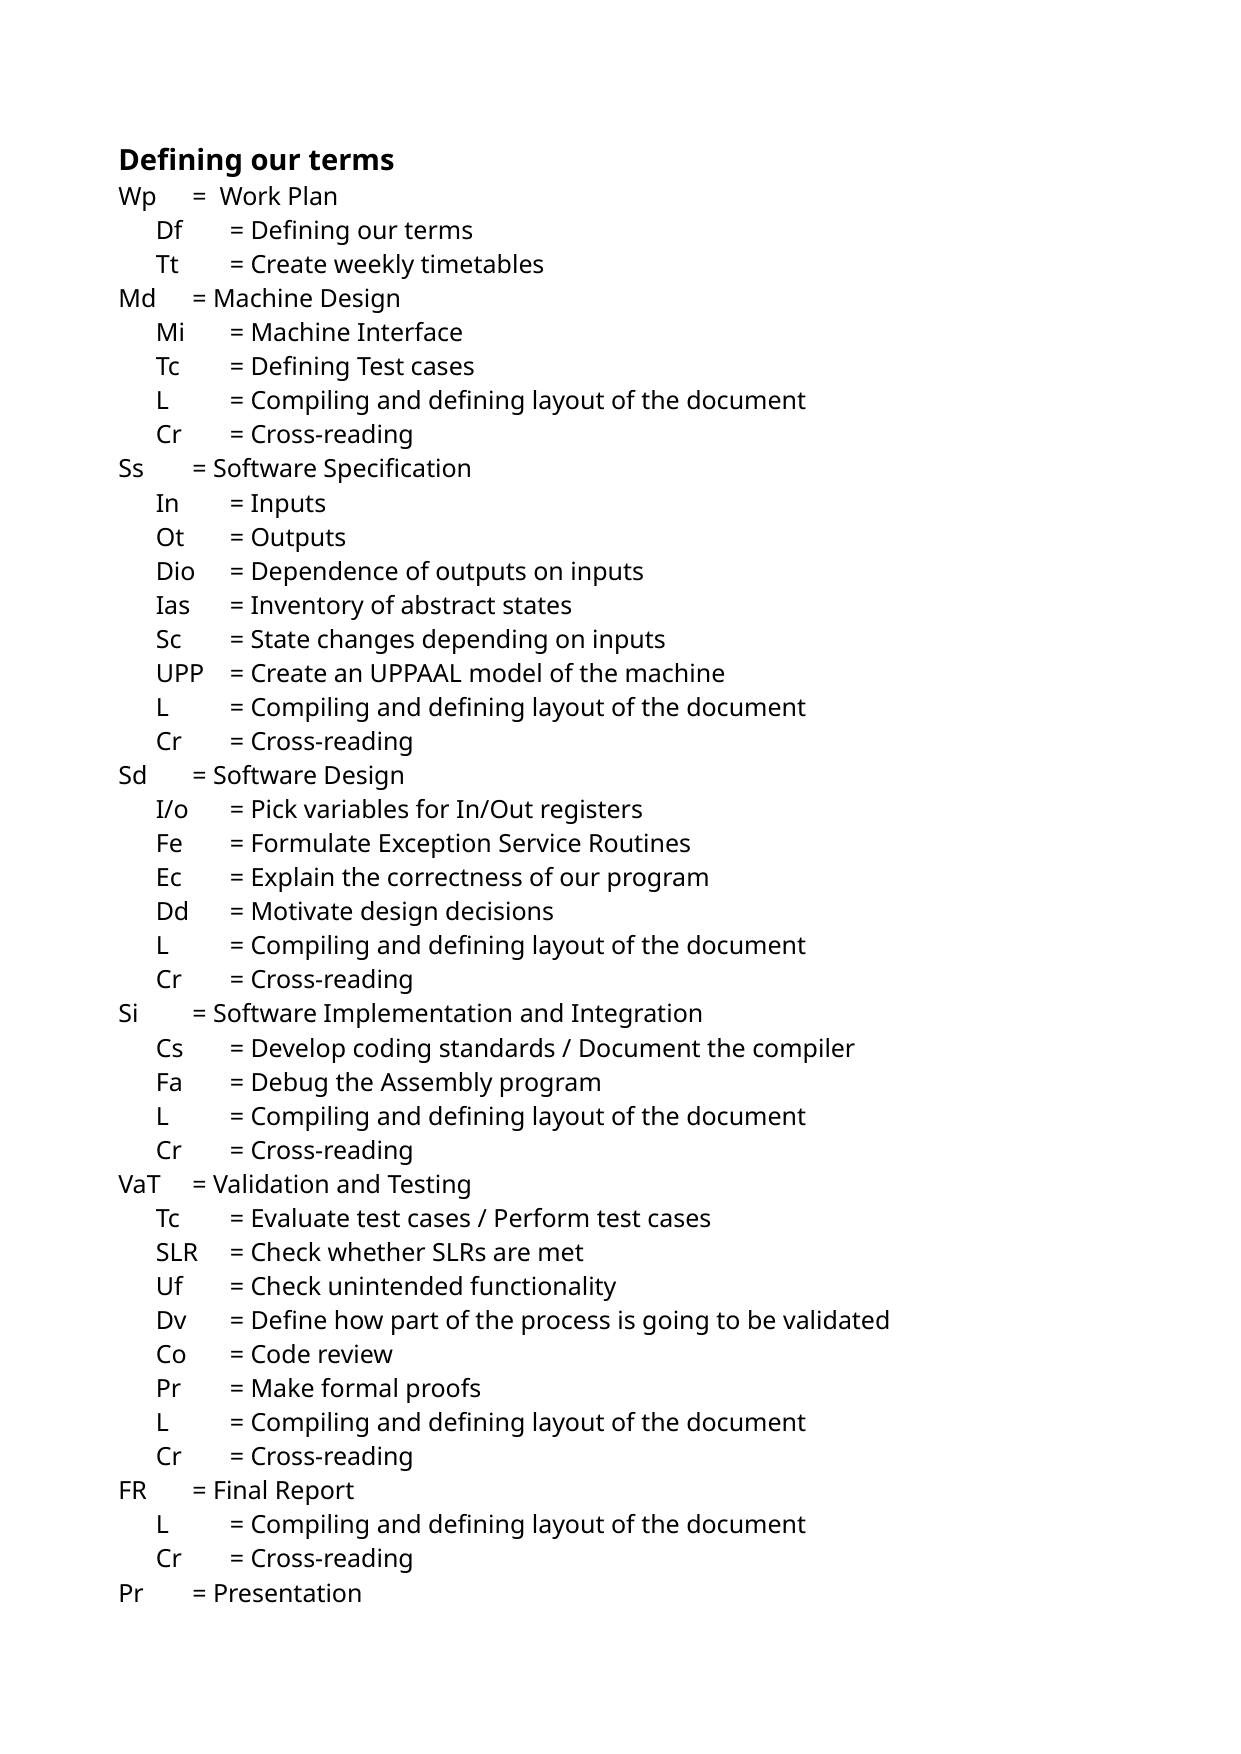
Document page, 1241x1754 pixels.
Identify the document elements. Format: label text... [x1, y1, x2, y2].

text Wp = Work Plan [118, 179, 1122, 213]
text Mi = Machine Interface [156, 315, 1122, 349]
text Tt = Create weekly timetables [156, 247, 1122, 281]
text Cr = Cross-reading [156, 1541, 1122, 1575]
text Tc = Defining Test cases [156, 349, 1122, 383]
text L = Compiling and defining layout of the document [156, 689, 1122, 724]
text Fa = Debug the Assembly program [156, 1064, 1122, 1098]
text Sc = State changes depending on inputs [156, 621, 1122, 656]
text L = Compiling and defining layout of the document [156, 928, 1122, 962]
text Cr = Cross-reading [156, 417, 1122, 451]
text Tc = Evaluate test cases / Perform test cases [156, 1201, 1122, 1234]
text In = Inputs [156, 485, 1122, 519]
text L = Compiling and defining layout of the document [156, 1507, 1122, 1541]
text Dv = Define how part of the process is going to be validated [156, 1303, 1122, 1337]
text L = Compiling and defining layout of the document [156, 383, 1122, 417]
text Cr = Cross-reading [156, 962, 1122, 996]
text Dd = Motivate design decisions [156, 894, 1122, 928]
text Cr = Cross-reading [156, 724, 1122, 758]
text FR = Final Report [118, 1473, 1122, 1507]
text Fe = Formulate Exception Service Routines [156, 826, 1122, 860]
text VaT = Validation and Testing [118, 1166, 1122, 1201]
text Cr = Cross-reading [156, 1132, 1122, 1166]
text Si = Software Implementation and Integration [118, 996, 1122, 1030]
text Pr = Presentation [118, 1575, 1122, 1609]
text Dio = Dependence of outputs on inputs [156, 553, 1122, 587]
text Co = Code review [156, 1337, 1122, 1371]
subtitle Defining our terms [118, 139, 1122, 179]
text Md = Machine Design [118, 281, 1122, 315]
text Ias = Inventory of abstract states [156, 587, 1122, 621]
text Pr = Make formal proofs [156, 1371, 1122, 1405]
text Uf = Check unintended functionality [156, 1269, 1122, 1303]
text Cs = Develop coding standards / Document the compiler [156, 1030, 1122, 1064]
text L = Compiling and defining layout of the document [156, 1405, 1122, 1439]
text L = Compiling and defining layout of the document [156, 1098, 1122, 1132]
text Cr = Cross-reading [156, 1439, 1122, 1473]
text SLR = Check whether SLRs are met [156, 1234, 1122, 1269]
text Ot = Outputs [156, 519, 1122, 553]
text Ec = Explain the correctness of our program [156, 860, 1122, 894]
text I/o = Pick variables for In/Out registers [156, 792, 1122, 826]
text Ss = Software Specification [118, 451, 1122, 485]
text UPP = Create an UPPAAL model of the machine [156, 656, 1122, 689]
text Df = Defining our terms [156, 213, 1122, 247]
text Sd = Software Design [118, 758, 1122, 792]
